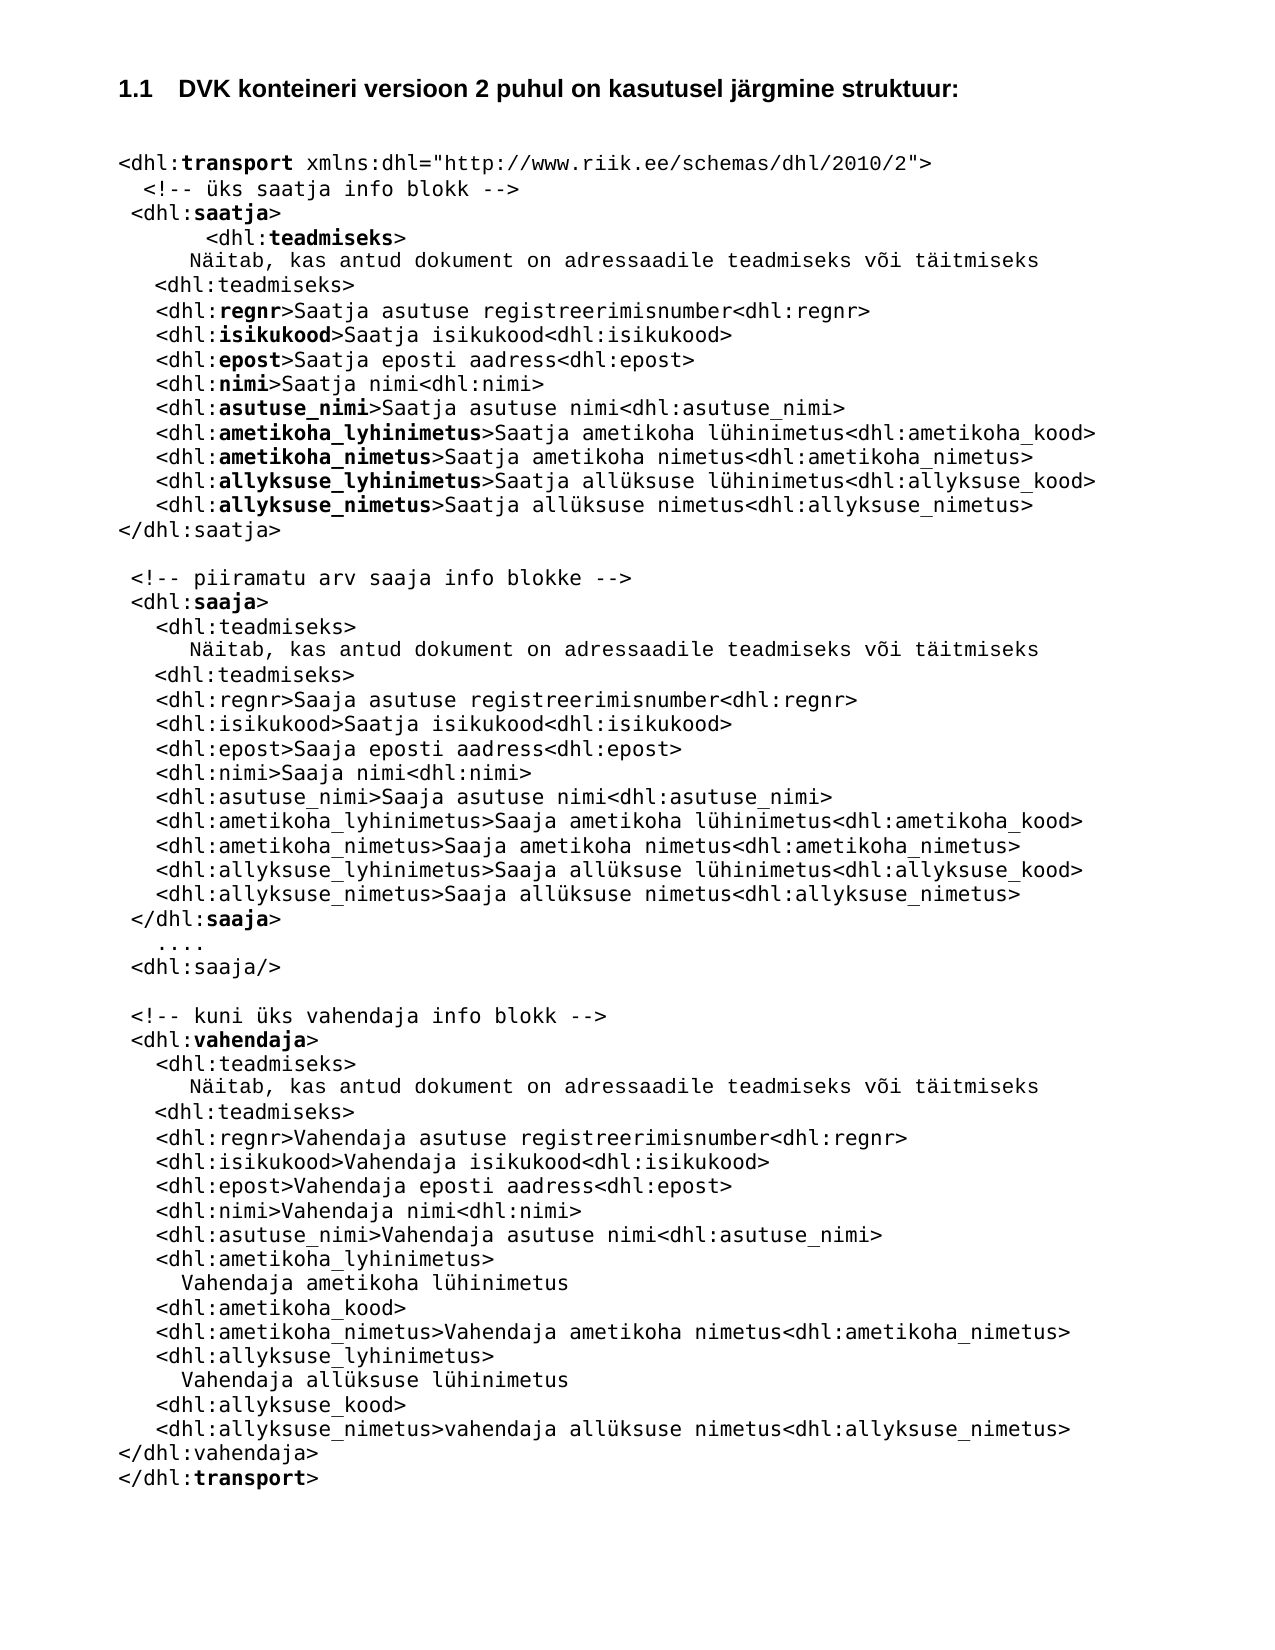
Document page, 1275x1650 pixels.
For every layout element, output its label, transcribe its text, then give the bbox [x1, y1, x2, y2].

text <dhl:vahendaja> [118, 1028, 1157, 1052]
text <dhl:nimi>Saaja nimi<dhl:nimi> [118, 761, 1157, 785]
text <dhl:asutuse_nimi>Saatja asutuse nimi<dhl:asutuse_nimi> [118, 396, 1157, 421]
text <dhl:epost>Vahendaja eposti aadress<dhl:epost> [118, 1174, 1157, 1199]
text <dhl:teadmiseks> [118, 615, 1157, 639]
text <dhl:teadmiseks> [142, 273, 1157, 299]
text <dhl:epost>Saaja eposti aadress<dhl:epost> [118, 737, 1157, 761]
text <dhl:allyksuse_lyhinimetus>Saaja allüksuse lühinimetus<dhl:allyksuse_kood> [118, 858, 1157, 882]
text <!-- üks saatja info blokk --> [118, 177, 1157, 201]
text <dhl:regnr>Vahendaja asutuse registreerimisnumber<dhl:regnr> [118, 1126, 1157, 1150]
text <dhl:teadmiseks> [118, 1052, 1157, 1077]
text <dhl:ametikoha_kood> [118, 1296, 1157, 1320]
text <dhl:ametikoha_lyhinimetus> [118, 1247, 1157, 1271]
text Vahendaja allüksuse lühinimetus [118, 1368, 1157, 1393]
text <dhl:asutuse_nimi>Vahendaja asutuse nimi<dhl:asutuse_nimi> [118, 1223, 1157, 1247]
text <dhl:asutuse_nimi>Saaja asutuse nimi<dhl:asutuse_nimi> [118, 785, 1157, 809]
text <dhl:allyksuse_nimetus>vahendaja allüksuse nimetus<dhl:allyksuse_nimetus> [118, 1417, 1157, 1441]
text <!-- kuni üks vahendaja info blokk --> [118, 1004, 1157, 1028]
text <dhl:epost>Saatja eposti aadress<dhl:epost> [118, 348, 1157, 372]
text <dhl:ametikoha_nimetus>Vahendaja ametikoha nimetus<dhl:ametikoha_nimetus> [118, 1320, 1157, 1344]
text <dhl:ametikoha_nimetus>Saatja ametikoha nimetus<dhl:ametikoha_nimetus> [118, 445, 1157, 469]
text <dhl:isikukood>Saatja isikukood<dhl:isikukood> [118, 323, 1157, 348]
text <dhl:teadmiseks> [142, 1100, 1157, 1126]
text <dhl:regnr>Saaja asutuse registreerimisnumber<dhl:regnr> [118, 688, 1157, 712]
text <dhl:ametikoha_lyhinimetus>Saaja ametikoha lühinimetus<dhl:ametikoha_kood> [118, 809, 1157, 834]
text <dhl:isikukood>Saatja isikukood<dhl:isikukood> [118, 712, 1157, 737]
text <dhl:nimi>Saatja nimi<dhl:nimi> [118, 372, 1157, 396]
text <!-- piiramatu arv saaja info blokke --> [118, 566, 1157, 590]
text <dhl:isikukood>Vahendaja isikukood<dhl:isikukood> [118, 1150, 1157, 1174]
subtitle DVK konteineri versioon 2 puhul on kasutusel järgmine struktuur: [118, 74, 1157, 102]
text </dhl:saaja> [118, 907, 1157, 931]
text </dhl:saatja> [118, 518, 1157, 542]
text <dhl:regnr>Saatja asutuse registreerimisnumber<dhl:regnr> [118, 299, 1157, 323]
text <dhl:allyksuse_nimetus>Saatja allüksuse nimetus<dhl:allyksuse_nimetus> [118, 493, 1157, 518]
text .... [118, 931, 1157, 955]
text <dhl:teadmiseks> [142, 663, 1157, 688]
text Näitab, kas antud dokument on adressaadile teadmiseks või täitmiseks [165, 250, 1157, 273]
text <dhl:saatja> [118, 201, 1157, 226]
text Näitab, kas antud dokument on adressaadile teadmiseks või täitmiseks [165, 639, 1157, 663]
text </dhl:transport> [118, 1466, 1157, 1490]
text <dhl:nimi>Vahendaja nimi<dhl:nimi> [118, 1199, 1157, 1223]
text Näitab, kas antud dokument on adressaadile teadmiseks või täitmiseks [165, 1077, 1157, 1100]
text <dhl:transport xmlns:dhl="http://www.riik.ee/schemas/dhl/2010/2"> [118, 151, 1157, 177]
text <dhl:ametikoha_lyhinimetus>Saatja ametikoha lühinimetus<dhl:ametikoha_kood> [118, 421, 1157, 445]
text </dhl:vahendaja> [118, 1441, 1157, 1466]
text <dhl:teadmiseks> [118, 226, 1157, 250]
text <dhl:allyksuse_kood> [118, 1393, 1157, 1417]
text <dhl:ametikoha_nimetus>Saaja ametikoha nimetus<dhl:ametikoha_nimetus> [118, 834, 1157, 858]
text <dhl:saaja> [118, 590, 1157, 615]
text <dhl:allyksuse_lyhinimetus> [118, 1344, 1157, 1368]
text <dhl:allyksuse_lyhinimetus>Saatja allüksuse lühinimetus<dhl:allyksuse_kood> [118, 469, 1157, 493]
text <dhl:saaja/> [118, 955, 1157, 979]
text <dhl:allyksuse_nimetus>Saaja allüksuse nimetus<dhl:allyksuse_nimetus> [118, 882, 1157, 907]
text Vahendaja ametikoha lühinimetus [118, 1271, 1157, 1296]
